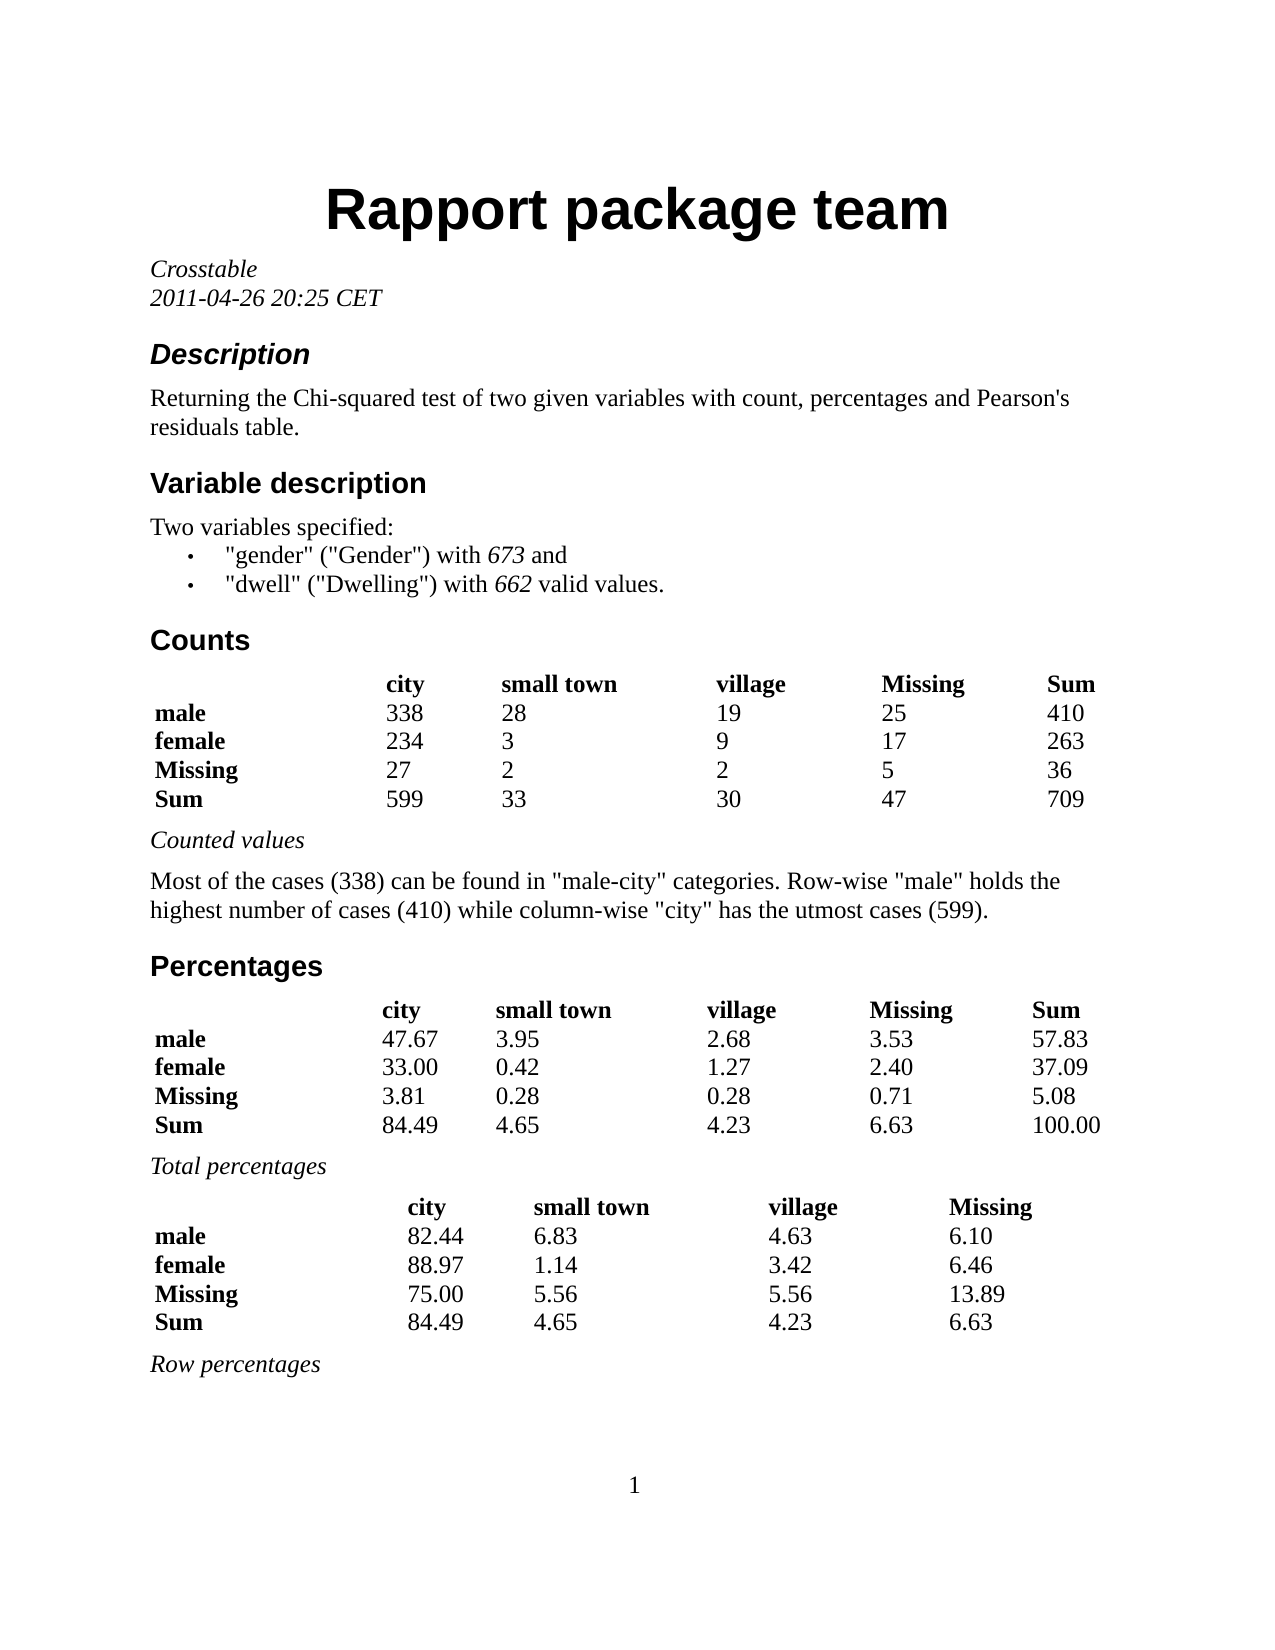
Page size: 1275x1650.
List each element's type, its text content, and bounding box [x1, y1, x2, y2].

table_cell 13.89 [944, 1279, 1125, 1307]
table_cell 3.81 [378, 1081, 491, 1110]
table_cell 2 [712, 755, 877, 784]
table_header [150, 995, 377, 1024]
table_cell 19 [712, 698, 877, 726]
table_cell 9 [712, 726, 877, 755]
table_cell 25 [877, 698, 1042, 726]
text Returning the Chi-squared test of two given variables with count, percentages and Pearson's residuals table. [150, 383, 1125, 441]
table_cell 4.63 [764, 1221, 944, 1250]
table_header Missing [877, 669, 1042, 698]
table_header Missing [865, 995, 1027, 1024]
table_cell 5 [877, 755, 1042, 784]
table_cell 4.65 [491, 1110, 702, 1139]
table_cell 3.95 [491, 1024, 702, 1052]
table_cell 410 [1042, 698, 1125, 726]
table_cell 2 [497, 755, 712, 784]
table_cell 5.56 [764, 1279, 944, 1307]
table_cell 4.65 [529, 1308, 764, 1336]
text Most of the cases (338) can be found in "male-city" categories. Row-wise "male" holds the highest number of cases (410) while column-wise "city" has the utmost cases (599). [150, 866, 1125, 924]
table_cell 37.09 [1028, 1053, 1125, 1081]
table_cell 57.83 [1028, 1024, 1125, 1052]
table_cell female [150, 726, 381, 755]
table_cell 338 [381, 698, 497, 726]
table_header small town [529, 1193, 764, 1221]
table_cell Sum [150, 1308, 403, 1336]
table_cell 30 [712, 784, 877, 813]
text Total percentages [150, 1151, 1125, 1180]
table_cell Sum [150, 1110, 377, 1139]
title Rapport package team [150, 175, 1125, 242]
table_cell 4.23 [703, 1110, 865, 1139]
table_header city [378, 995, 491, 1024]
table_cell 82.44 [403, 1221, 529, 1250]
table_cell 2.40 [865, 1053, 1027, 1081]
table_header Sum [1042, 669, 1125, 698]
table_header Missing [944, 1193, 1125, 1221]
table_header small town [497, 669, 712, 698]
table_cell 33.00 [378, 1053, 491, 1081]
table_cell 263 [1042, 726, 1125, 755]
table_cell 5.56 [529, 1279, 764, 1307]
table_cell 0.28 [703, 1081, 865, 1110]
subtitle Counts [150, 623, 1125, 656]
table_cell male [150, 1221, 403, 1250]
table_cell 47.67 [378, 1024, 491, 1052]
table_cell 709 [1042, 784, 1125, 813]
text Two variables specified: [150, 512, 1125, 540]
table_cell 6.46 [944, 1250, 1125, 1279]
table_cell 3.53 [865, 1024, 1027, 1052]
text Row percentages [150, 1349, 1125, 1377]
text 2011-04-26 20:25 CET [150, 283, 1125, 312]
table_cell 33 [497, 784, 712, 813]
table_header city [381, 669, 497, 698]
table_cell 6.10 [944, 1221, 1125, 1250]
table_header village [764, 1193, 944, 1221]
table_header village [712, 669, 877, 698]
table_cell 1.14 [529, 1250, 764, 1279]
table_cell 6.63 [944, 1308, 1125, 1336]
table_cell 6.83 [529, 1221, 764, 1250]
table_cell 0.71 [865, 1081, 1027, 1110]
table_cell 0.42 [491, 1053, 702, 1081]
table_cell 17 [877, 726, 1042, 755]
table_cell 28 [497, 698, 712, 726]
table_cell 1.27 [703, 1053, 865, 1081]
table_cell Missing [150, 755, 381, 784]
table_cell male [150, 1024, 377, 1052]
table_cell 599 [381, 784, 497, 813]
table_cell Missing [150, 1279, 403, 1307]
table_cell Sum [150, 784, 381, 813]
table_cell female [150, 1053, 377, 1081]
table_cell 234 [381, 726, 497, 755]
subtitle Percentages [150, 949, 1125, 982]
table_cell 5.08 [1028, 1081, 1125, 1110]
text Crosstable [150, 254, 1125, 283]
table_cell 84.49 [378, 1110, 491, 1139]
table_cell male [150, 698, 381, 726]
table_header Sum [1028, 995, 1125, 1024]
table_cell 88.97 [403, 1250, 529, 1279]
table_cell 75.00 [403, 1279, 529, 1307]
table_cell 6.63 [865, 1110, 1027, 1139]
table_cell 100.00 [1028, 1110, 1125, 1139]
subtitle Variable description [150, 466, 1125, 499]
list "dwell" ("Dwelling") with 662 valid values. [187, 569, 1125, 598]
table_cell 36 [1042, 755, 1125, 784]
text Counted values [150, 825, 1125, 854]
table_header small town [491, 995, 702, 1024]
table_header village [703, 995, 865, 1024]
table_header city [403, 1193, 529, 1221]
table_cell 3 [497, 726, 712, 755]
table_cell 3.42 [764, 1250, 944, 1279]
table_cell 4.23 [764, 1308, 944, 1336]
table_header [150, 1193, 403, 1221]
table_cell 0.28 [491, 1081, 702, 1110]
table_cell 2.68 [703, 1024, 865, 1052]
subtitle Description [150, 337, 1125, 371]
table_cell female [150, 1250, 403, 1279]
table_cell 84.49 [403, 1308, 529, 1336]
list "gender" ("Gender") with 673 and [187, 540, 1125, 569]
table_header [150, 669, 381, 698]
table_cell 47 [877, 784, 1042, 813]
table_cell Missing [150, 1081, 377, 1110]
table_cell 27 [381, 755, 497, 784]
